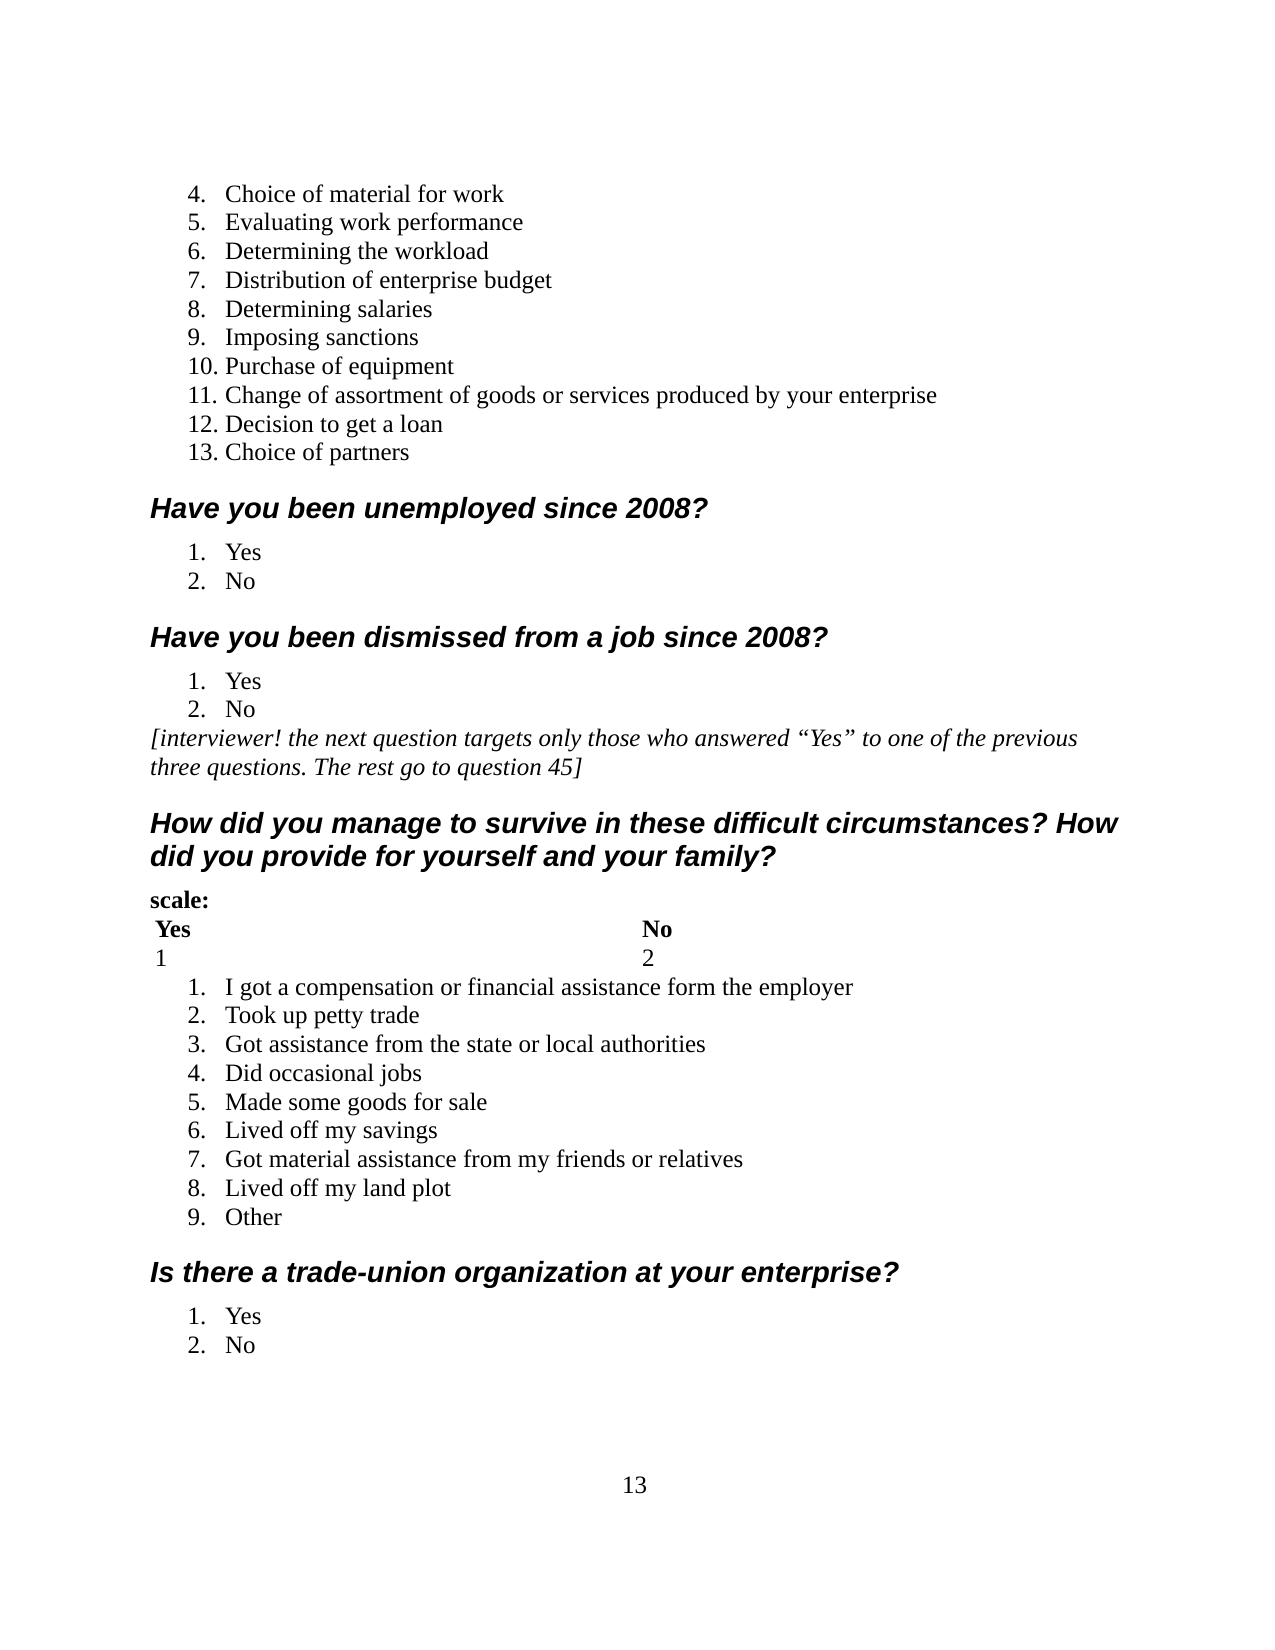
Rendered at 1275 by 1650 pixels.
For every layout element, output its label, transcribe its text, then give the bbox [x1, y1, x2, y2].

list Evaluating work performance [187, 207, 1125, 236]
subtitle Have you been dismissed from a job since 2008? [150, 620, 1125, 653]
list No [187, 694, 1125, 723]
list No [187, 566, 1125, 595]
table_cell 1 [150, 943, 637, 972]
table_header No [638, 914, 1125, 943]
list Choice of partners [187, 437, 1125, 466]
subtitle Have you been unemployed since 2008? [150, 491, 1125, 525]
list Got material assistance from my friends or relatives [187, 1144, 1125, 1173]
list Other [187, 1202, 1125, 1230]
list I got a compensation or financial assistance form the employer [187, 972, 1125, 1000]
list Made some goods for sale [187, 1087, 1125, 1115]
list Distribution of enterprise budget [187, 265, 1125, 294]
list Decision to get a loan [187, 409, 1125, 437]
list Got assistance from the state or local authorities [187, 1029, 1125, 1058]
list Did occasional jobs [187, 1058, 1125, 1087]
list Purchase of equipment [187, 351, 1125, 380]
list Lived off my land plot [187, 1173, 1125, 1202]
list [187, 150, 1125, 179]
list Determining salaries [187, 294, 1125, 322]
text [interviewer! the next question targets only those who answered “Yes” to one of the previous three questions. The rest go to question 45] [150, 723, 1125, 781]
list Yes [187, 1301, 1125, 1330]
list Choice of material for work [187, 179, 1125, 207]
table_header Yes [150, 914, 637, 943]
list Took up petty trade [187, 1000, 1125, 1029]
list Imposing sanctions [187, 322, 1125, 351]
list Yes [187, 666, 1125, 694]
subtitle Is there a trade-union organization at your enterprise? [150, 1255, 1125, 1289]
text scale: [150, 885, 1125, 914]
subtitle How did you manage to survive in these difficult circumstances? How did you provide for yourself and your family? [150, 806, 1125, 873]
list Determining the workload [187, 236, 1125, 265]
list Yes [187, 537, 1125, 566]
table_cell 2 [638, 943, 1125, 972]
list No [187, 1330, 1125, 1359]
list Change of assortment of goods or services produced by your enterprise [187, 380, 1125, 409]
list Lived off my savings [187, 1115, 1125, 1144]
